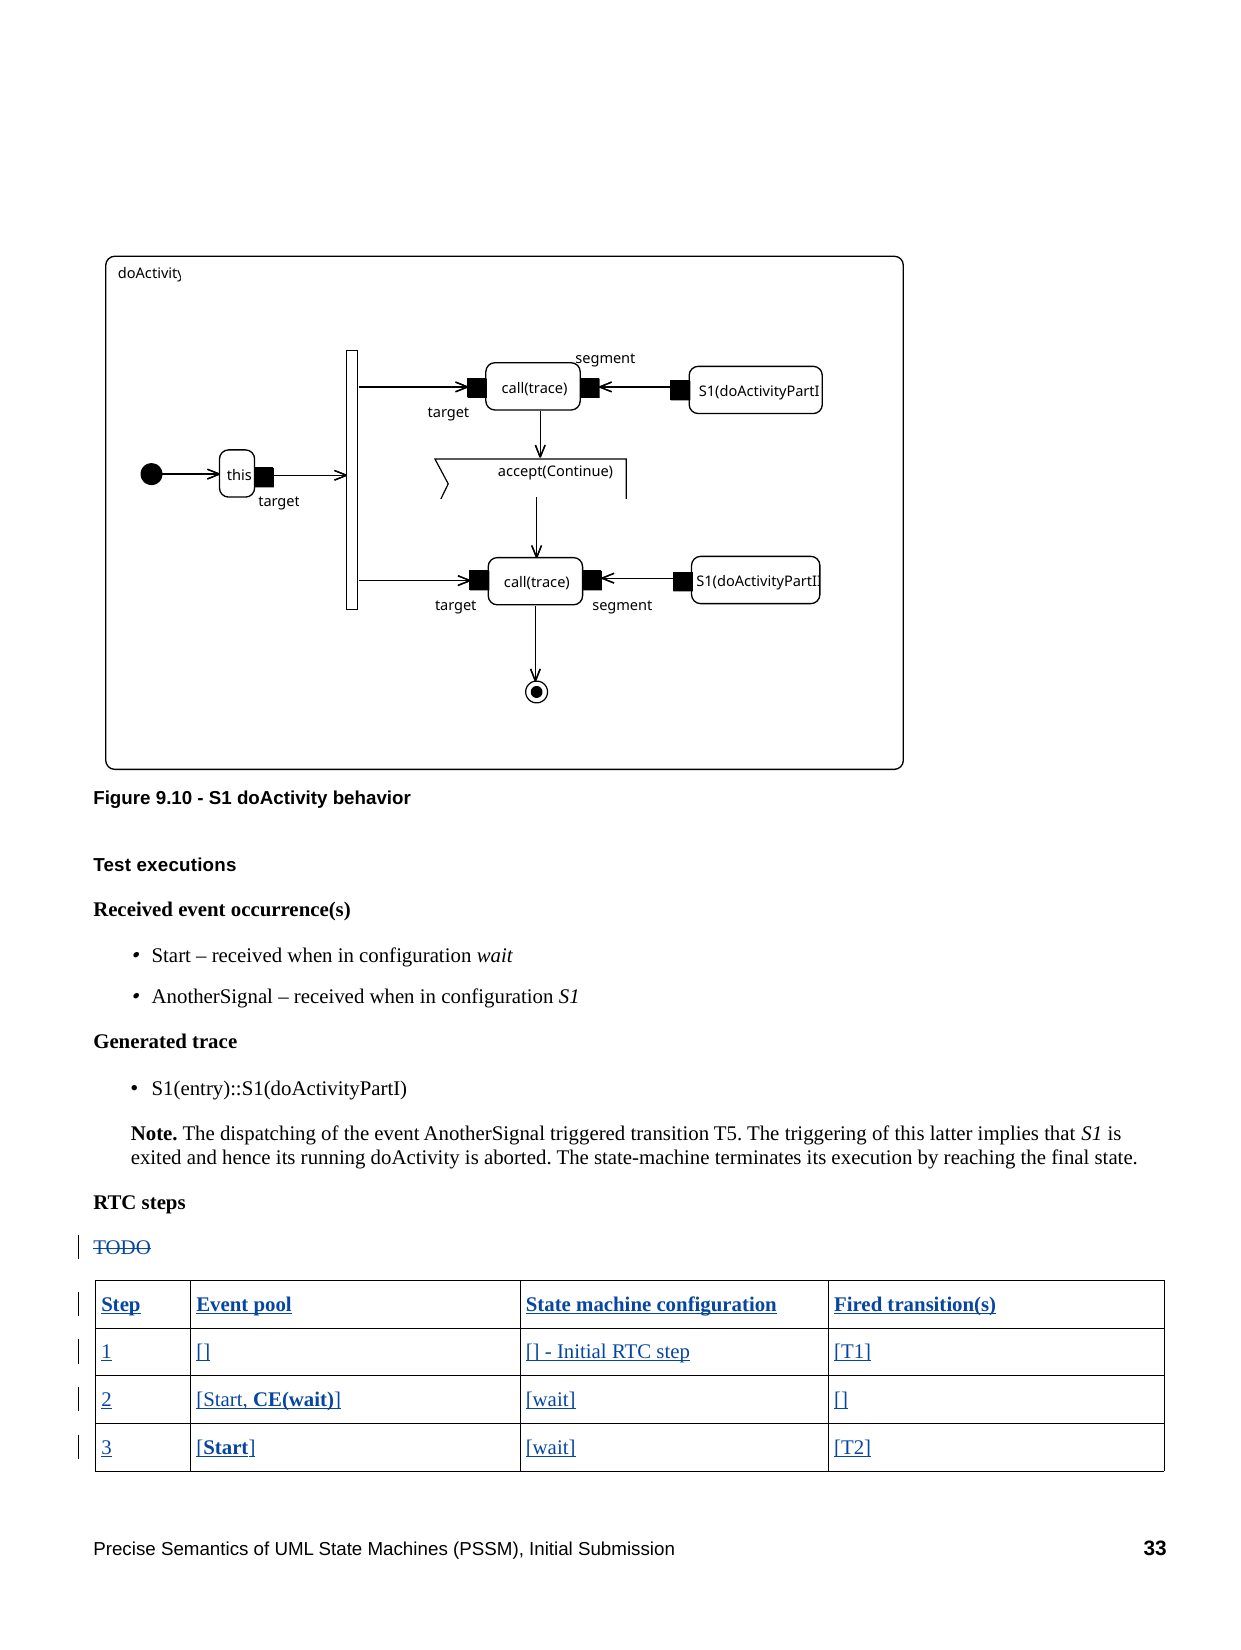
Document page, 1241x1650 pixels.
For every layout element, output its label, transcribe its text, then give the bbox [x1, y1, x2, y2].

list Start – received when in configuration wait [131, 942, 1164, 967]
text Received event occurrence(s) [93, 897, 1164, 921]
table_header State machine configuration [521, 1281, 828, 1328]
table_cell [wait] [521, 1424, 828, 1471]
list AnotherSignal – received when in configuration S1 [131, 983, 1164, 1008]
table_cell [] - Initial RTC step [521, 1329, 828, 1375]
table_cell 2 [96, 1376, 190, 1423]
table_cell [] [191, 1329, 520, 1375]
table_cell [] [829, 1376, 1164, 1423]
table_header Step [96, 1281, 190, 1328]
table_cell [Start, CE(wait)] [191, 1376, 520, 1423]
table_header Event pool [191, 1281, 520, 1328]
table_cell [Start] [191, 1424, 520, 1471]
text Figure 9.10 - S1 doActivity behavior [93, 243, 917, 808]
text Note. The dispatching of the event AnotherSignal triggered transition T5. The triggering of this latter implies that S1 is exited and hence its running doActivity is aborted. The state-machine terminates its execution by reaching the final state. [131, 1121, 1164, 1169]
text Generated trace [93, 1029, 1164, 1053]
table_cell 1 [96, 1329, 190, 1375]
table_cell [T2] [829, 1424, 1164, 1471]
list S1(entry)::S1(doActivityPartI) [131, 1074, 1164, 1099]
subtitle Test executions [93, 854, 1164, 876]
table_header Fired transition(s) [829, 1281, 1164, 1328]
table_cell [wait] [521, 1376, 828, 1423]
text RTC steps [93, 1190, 1164, 1214]
table_cell [T1] [829, 1329, 1164, 1375]
table_cell 3 [96, 1424, 190, 1471]
